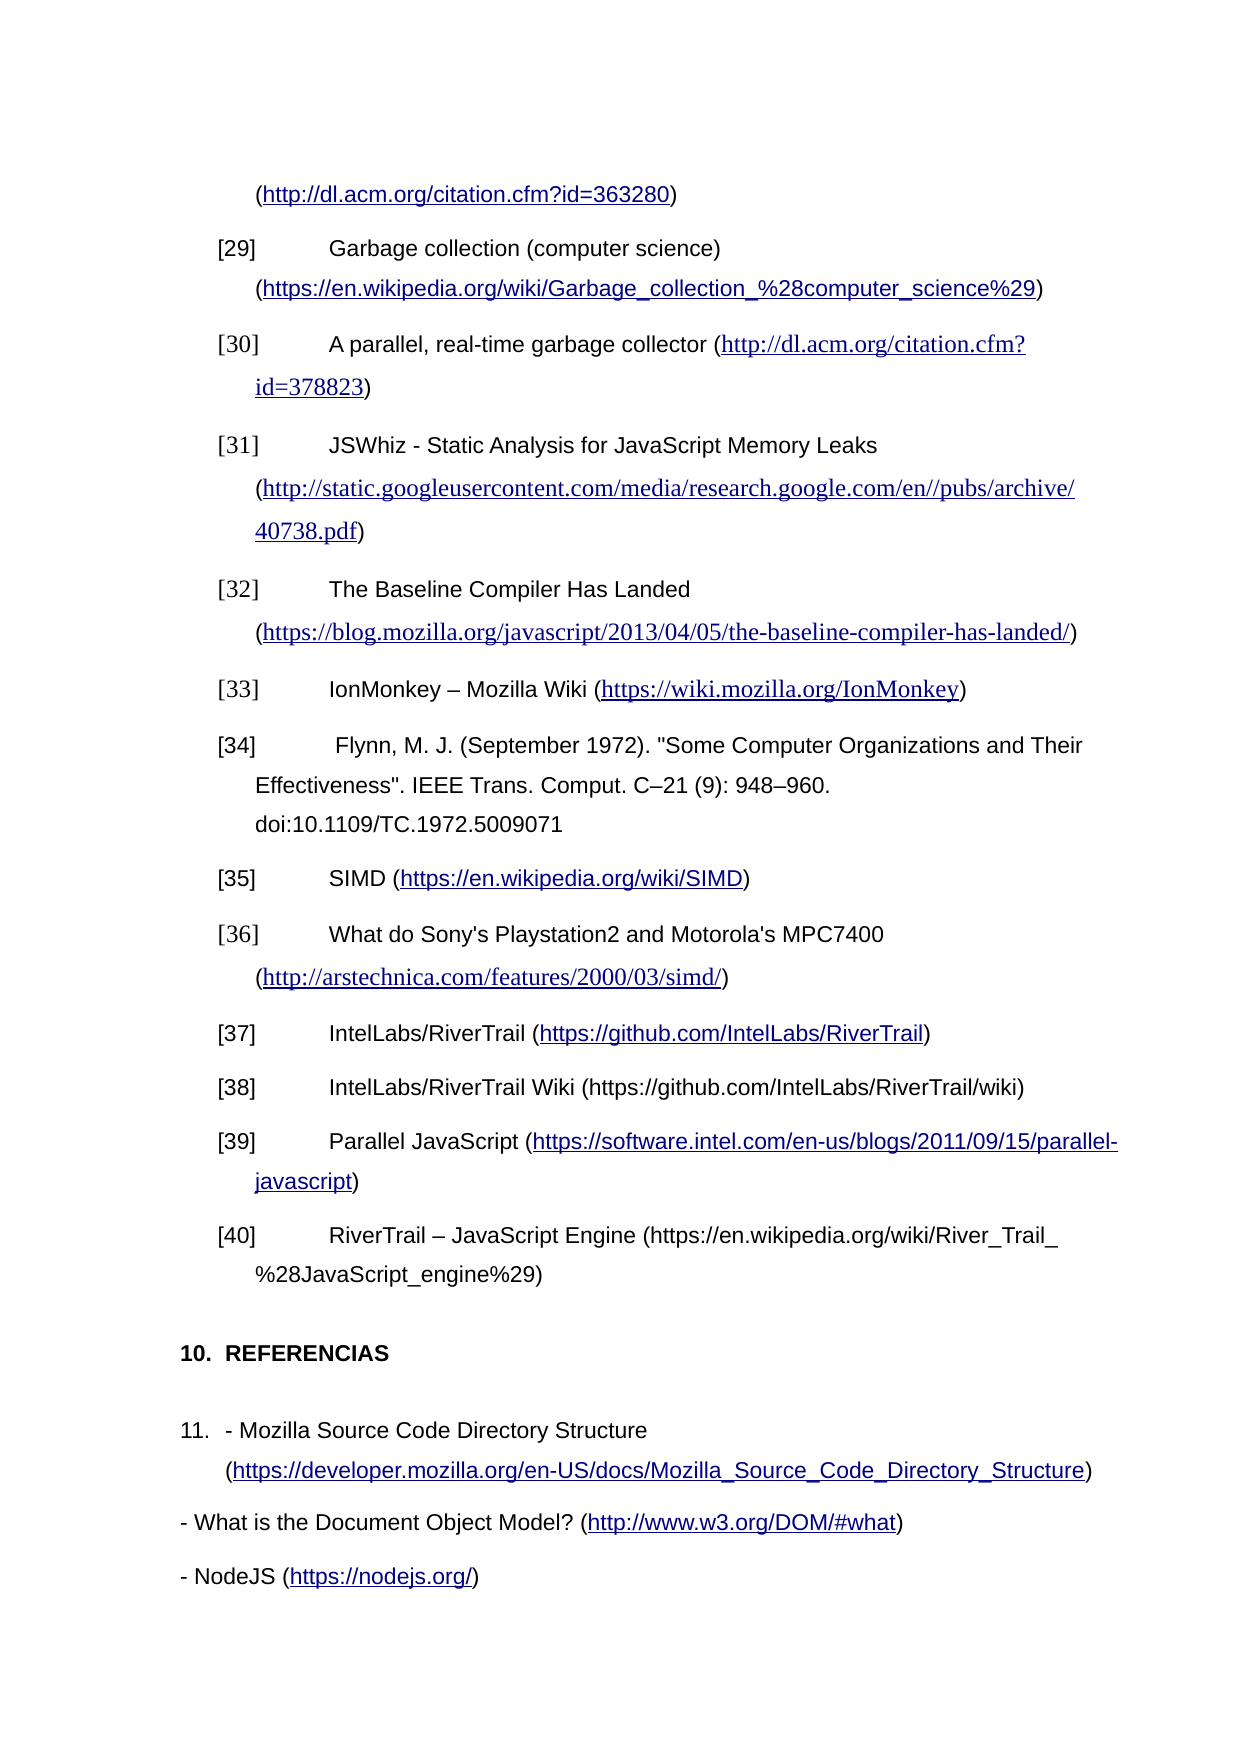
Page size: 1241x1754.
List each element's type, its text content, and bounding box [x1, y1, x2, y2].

list (http://dl.acm.org/citation.cfm?id=363280) [217, 181, 1122, 208]
list The Baseline Compiler Has Landed (https://blog.mozilla.org/javascript/2013/04/05/the-baseline-compiler-has-landed/) [217, 574, 1122, 646]
list IntelLabs/RiverTrail (https://github.com/IntelLabs/RiverTrail) [217, 1020, 1122, 1047]
subtitle REFERENCIAS [180, 1340, 1122, 1367]
list SIMD (https://en.wikipedia.org/wiki/SIMD) [217, 865, 1122, 892]
list Parallel JavaScript (https://software.intel.com/en-us/blogs/2011/09/15/parallel-javascript) [217, 1128, 1122, 1194]
text - NodeJS (https://nodejs.org/) [180, 1563, 1122, 1589]
list IonMonkey – Mozilla Wiki (https://wiki.mozilla.org/IonMonkey) [217, 674, 1122, 703]
list Flynn, M. J. (September 1972). "Some Computer Organizations and Their Effectiveness". IEEE Trans. Comput. C–21 (9): 948–960. doi:10.1109/TC.1972.5009071 [217, 732, 1122, 838]
list IntelLabs/RiverTrail Wiki (https://github.com/IntelLabs/RiverTrail/wiki) [217, 1074, 1122, 1101]
list What do Sony's Playstation2 and Motorola's MPC7400 (http://arstechnica.com/features/2000/03/simd/) [217, 919, 1122, 991]
text - What is the Document Object Model? (http://www.w3.org/DOM/#what) [180, 1509, 1122, 1535]
list JSWhiz - Static Analysis for JavaScript Memory Leaks (http://static.googleusercontent.com/media/research.google.com/en//pubs/archive/40738.pdf) [217, 430, 1122, 545]
list Garbage collection (computer science) (https://en.wikipedia.org/wiki/Garbage_collection_%28computer_science%29) [217, 235, 1122, 301]
list A parallel, real-time garbage collector (http://dl.acm.org/citation.cfm?id=378823) [217, 329, 1122, 401]
list RiverTrail – JavaScript Engine (https://en.wikipedia.org/wiki/River_Trail_%28JavaScript_engine%29) [217, 1222, 1122, 1288]
subtitle - Mozilla Source Code Directory Structure (https://developer.mozilla.org/en-US/docs/Mozilla_Source_Code_Directory_Structure) [180, 1417, 1122, 1483]
